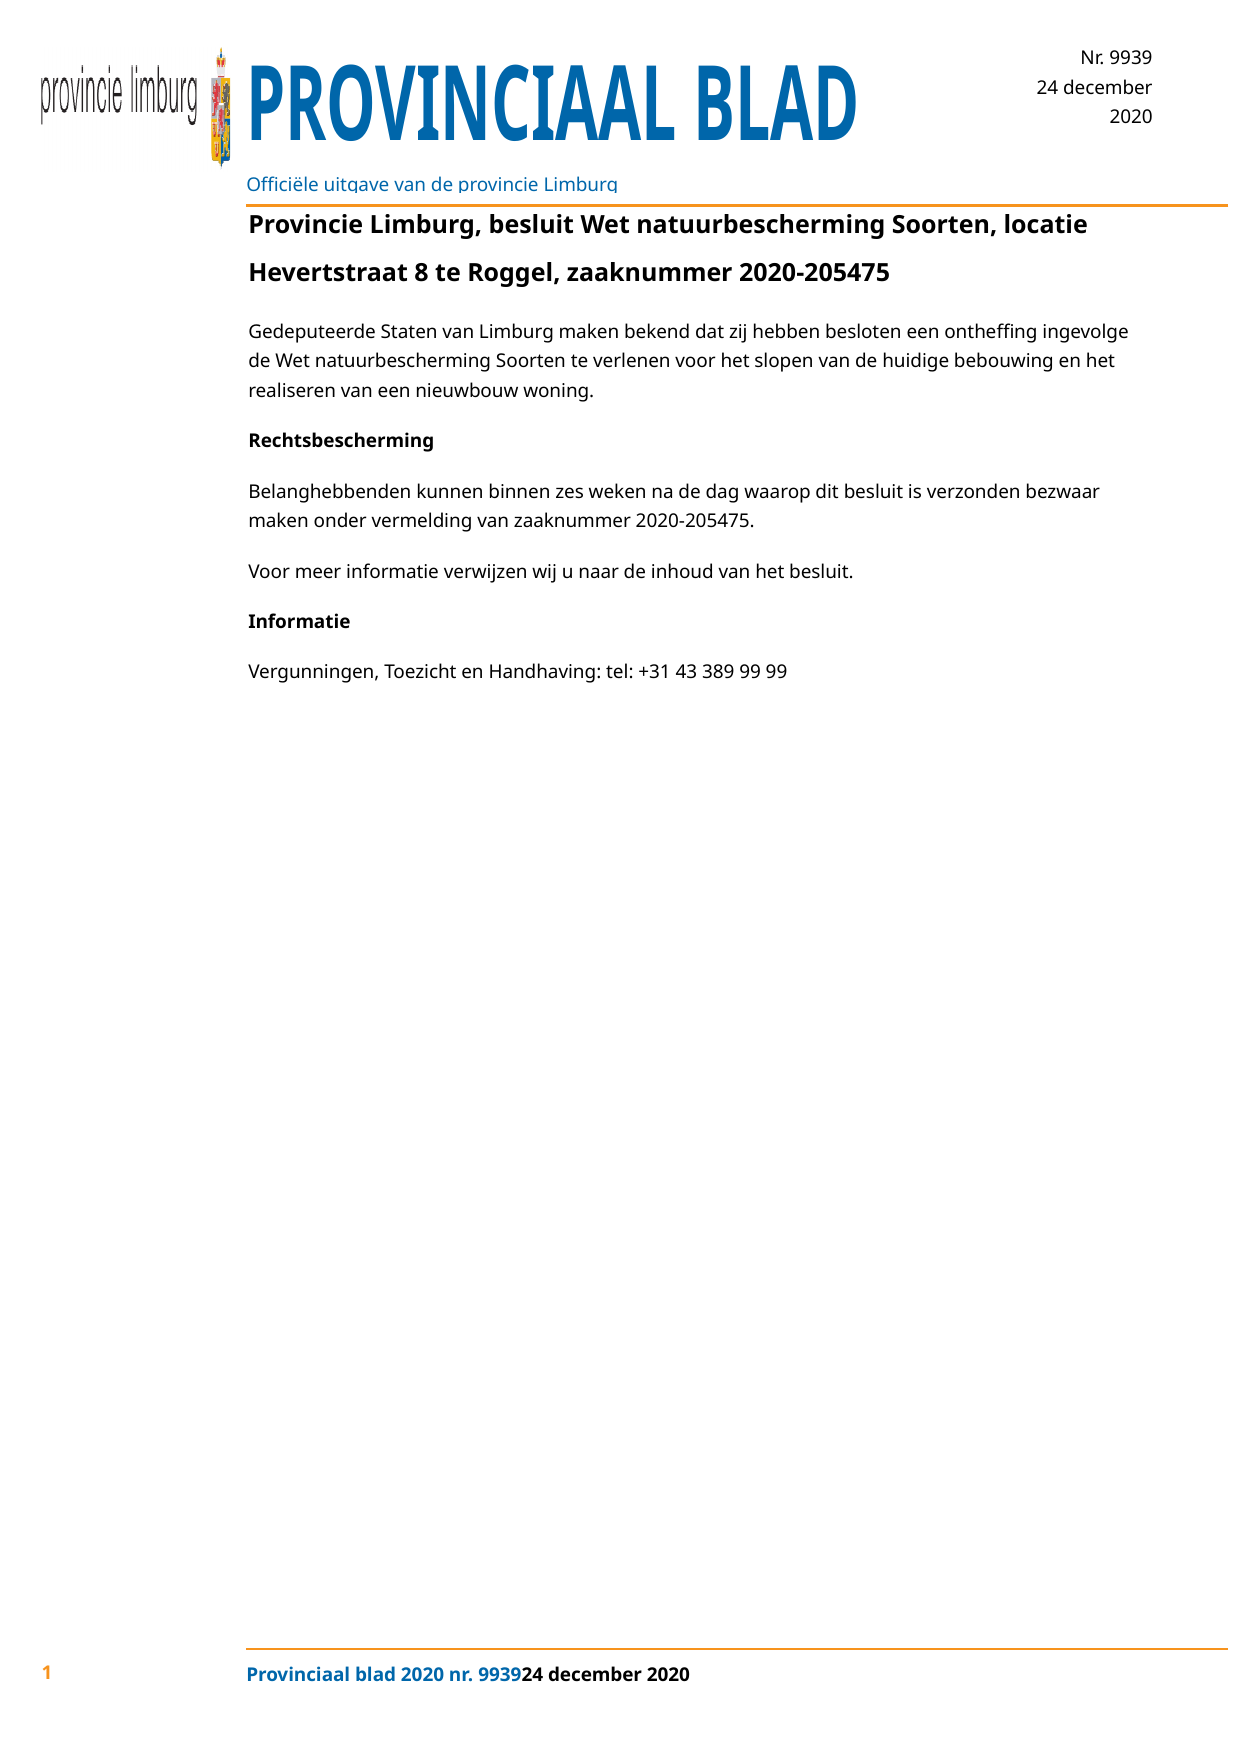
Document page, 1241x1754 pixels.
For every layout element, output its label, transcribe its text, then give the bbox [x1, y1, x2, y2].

text Vergunningen, Toezicht en Handhaving: tel: +31 43 389 99 99 [248, 659, 1152, 684]
text Informatie [248, 608, 1152, 634]
picture [41, 47, 231, 172]
text Voor meer informatie verwijzen wij u naar de inhoud van het besluit. [248, 558, 1152, 584]
text Provincie Limburg, besluit Wet natuurbescherming Soorten, locatie Hevertstraat 8 te Roggel, zaaknummer 2020-205475 [248, 207, 1152, 288]
text Gedeputeerde Staten van Limburg maken bekend dat zij hebben besloten een ontheffing ingevolge de Wet natuurbescherming Soorten te verlenen voor het slopen van de huidige bebouwing en het realiseren van een nieuwbouw woning. [248, 318, 1152, 403]
text Rechtsbescherming [248, 427, 1152, 453]
text Belanghebbenden kunnen binnen zes weken na de dag waarop dit besluit is verzonden bezwaar maken onder vermelding van zaaknummer 2020-205475. [248, 478, 1152, 533]
